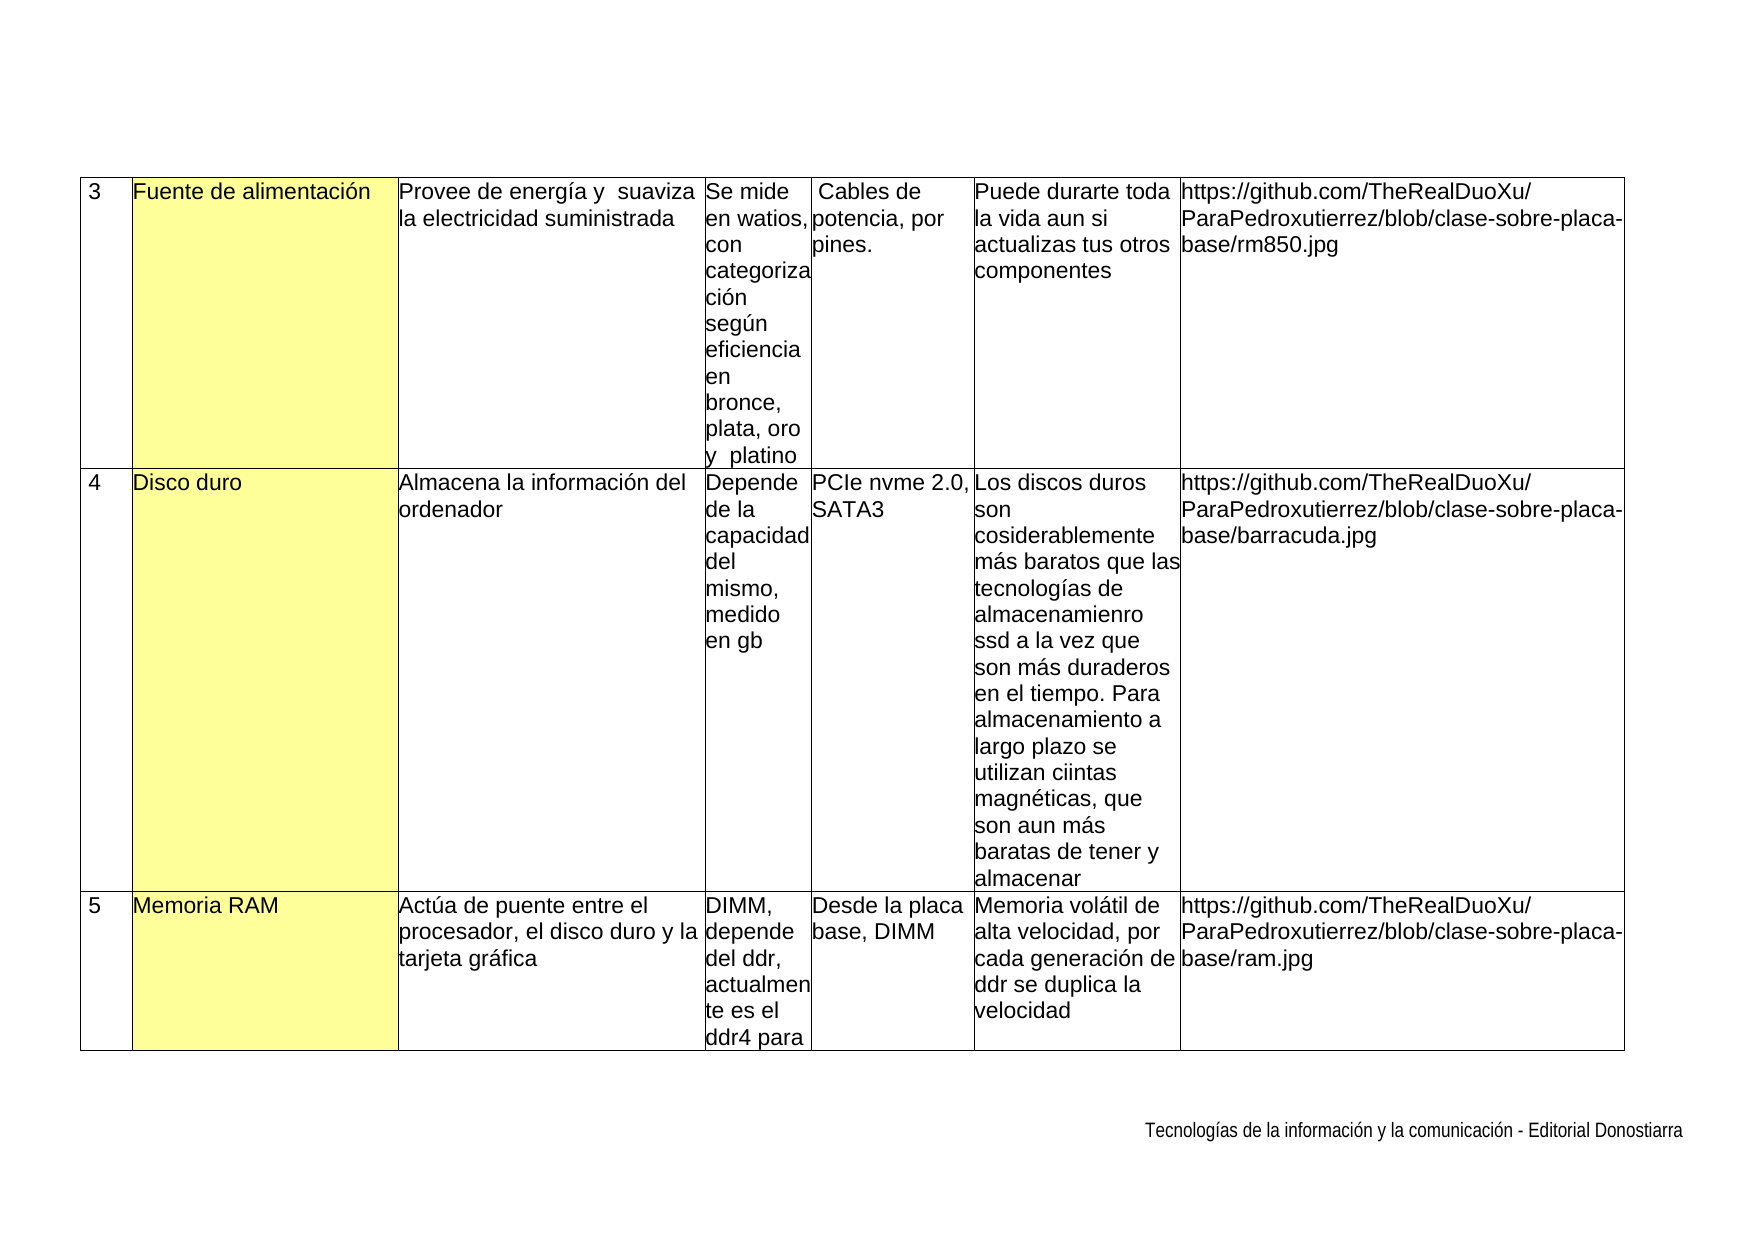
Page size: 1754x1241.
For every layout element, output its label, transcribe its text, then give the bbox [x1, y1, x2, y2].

table_cell Depende de la capacidad del mismo, medido en gb [706, 469, 811, 891]
table_cell Almacena la información del ordenador [399, 469, 705, 891]
table_cell Los discos duros son cosiderablemente más baratos que las tecnologías de almacenamienro ssd a la vez que son más duraderos en el tiempo. Para almacenamiento a largo plazo se utilizan ciintas magnéticas, que son aun más baratas de tener y almacenar [975, 469, 1180, 891]
table_cell PCIe nvme 2.0, SATA3 [812, 469, 974, 891]
table_cell Memoria RAM [133, 892, 398, 1050]
table_cell Memoria volátil de alta velocidad, por cada generación de ddr se duplica la velocidad [975, 892, 1180, 1050]
table_cell Disco duro [133, 469, 398, 891]
table_cell Actúa de puente entre el procesador, el disco duro y la tarjeta gráfica [399, 892, 705, 1050]
table_cell https://github.com/TheRealDuoXu/ParaPedroxutierrez/blob/clase-sobre-placa-base/ram.jpg [1181, 892, 1624, 1050]
table_cell Se mide en watios, con categorización según eficiencia en bronce, plata, oro y platino [706, 178, 811, 468]
table_cell [81, 469, 132, 891]
table_cell [81, 178, 132, 468]
table_cell Cables de potencia, por pines. [812, 178, 974, 468]
table_cell https://github.com/TheRealDuoXu/ParaPedroxutierrez/blob/clase-sobre-placa-base/barracuda.jpg [1181, 469, 1624, 891]
table_cell https://github.com/TheRealDuoXu/ParaPedroxutierrez/blob/clase-sobre-placa-base/rm850.jpg [1181, 178, 1624, 468]
table_cell Provee de energía y suaviza la electricidad suministrada [399, 178, 705, 468]
table_cell Puede durarte toda la vida aun si actualizas tus otros componentes [975, 178, 1180, 468]
table_cell [81, 892, 132, 1050]
table_cell Desde la placa base, DIMM [812, 892, 974, 1050]
table_cell Fuente de alimentación [133, 178, 398, 468]
table_cell DIMM, depende del ddr, actualmente es el ddr4 para [706, 892, 811, 1050]
